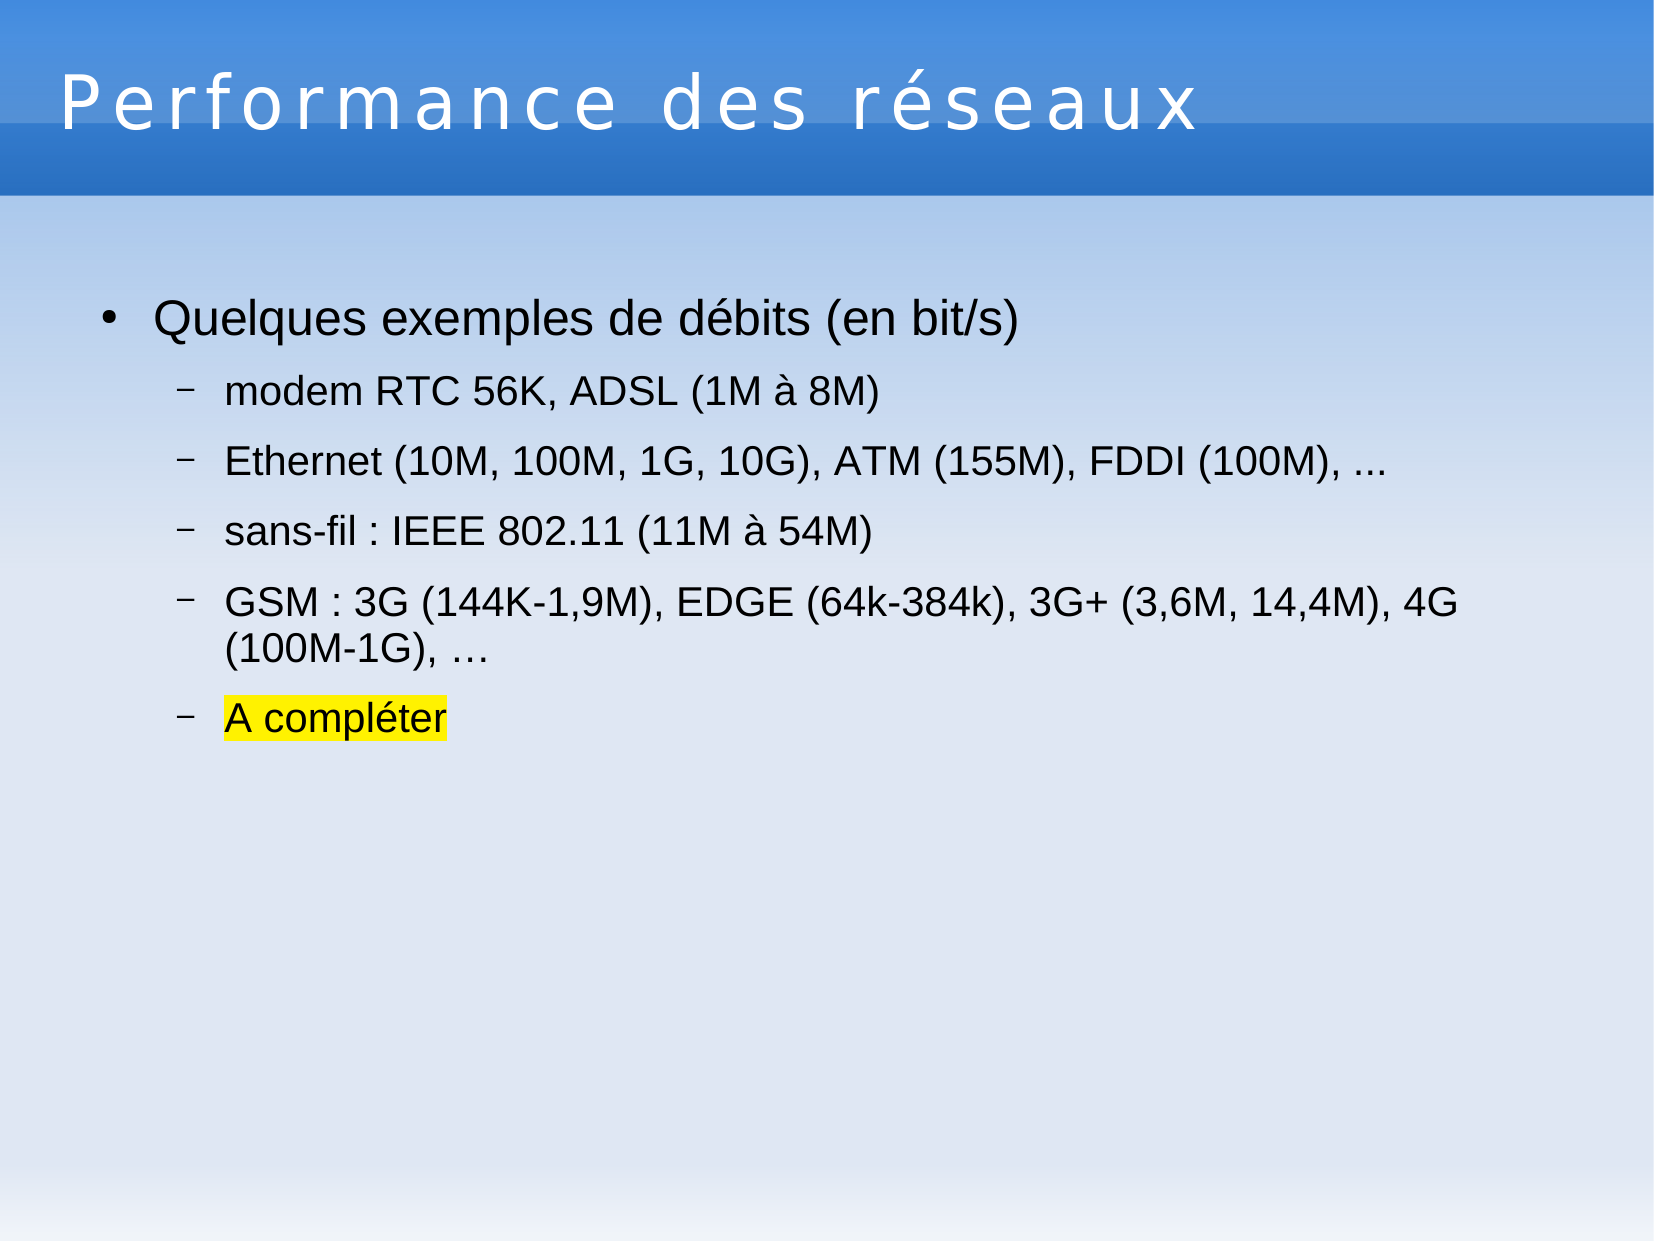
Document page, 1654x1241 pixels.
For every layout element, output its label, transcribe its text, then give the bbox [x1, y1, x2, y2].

title Performance des réseaux [59, 29, 1270, 178]
picture [0, 0, 1654, 1241]
list Quelques exemples de débits (en bit/s) modem RTC 56K, ADSL (1M à 8M) Ethernet (10M, 100M, 1G, 10G), ATM (155M), FDDI (100M), ... sans-fil : IEEE 802.11 (11M à 54M) GSM : 3G (144K-1,9M), EDGE (64k-384k), 3G+ (3,6M, 14,4M), 4G (100M-1G), … A compléter [82, 290, 1571, 1094]
